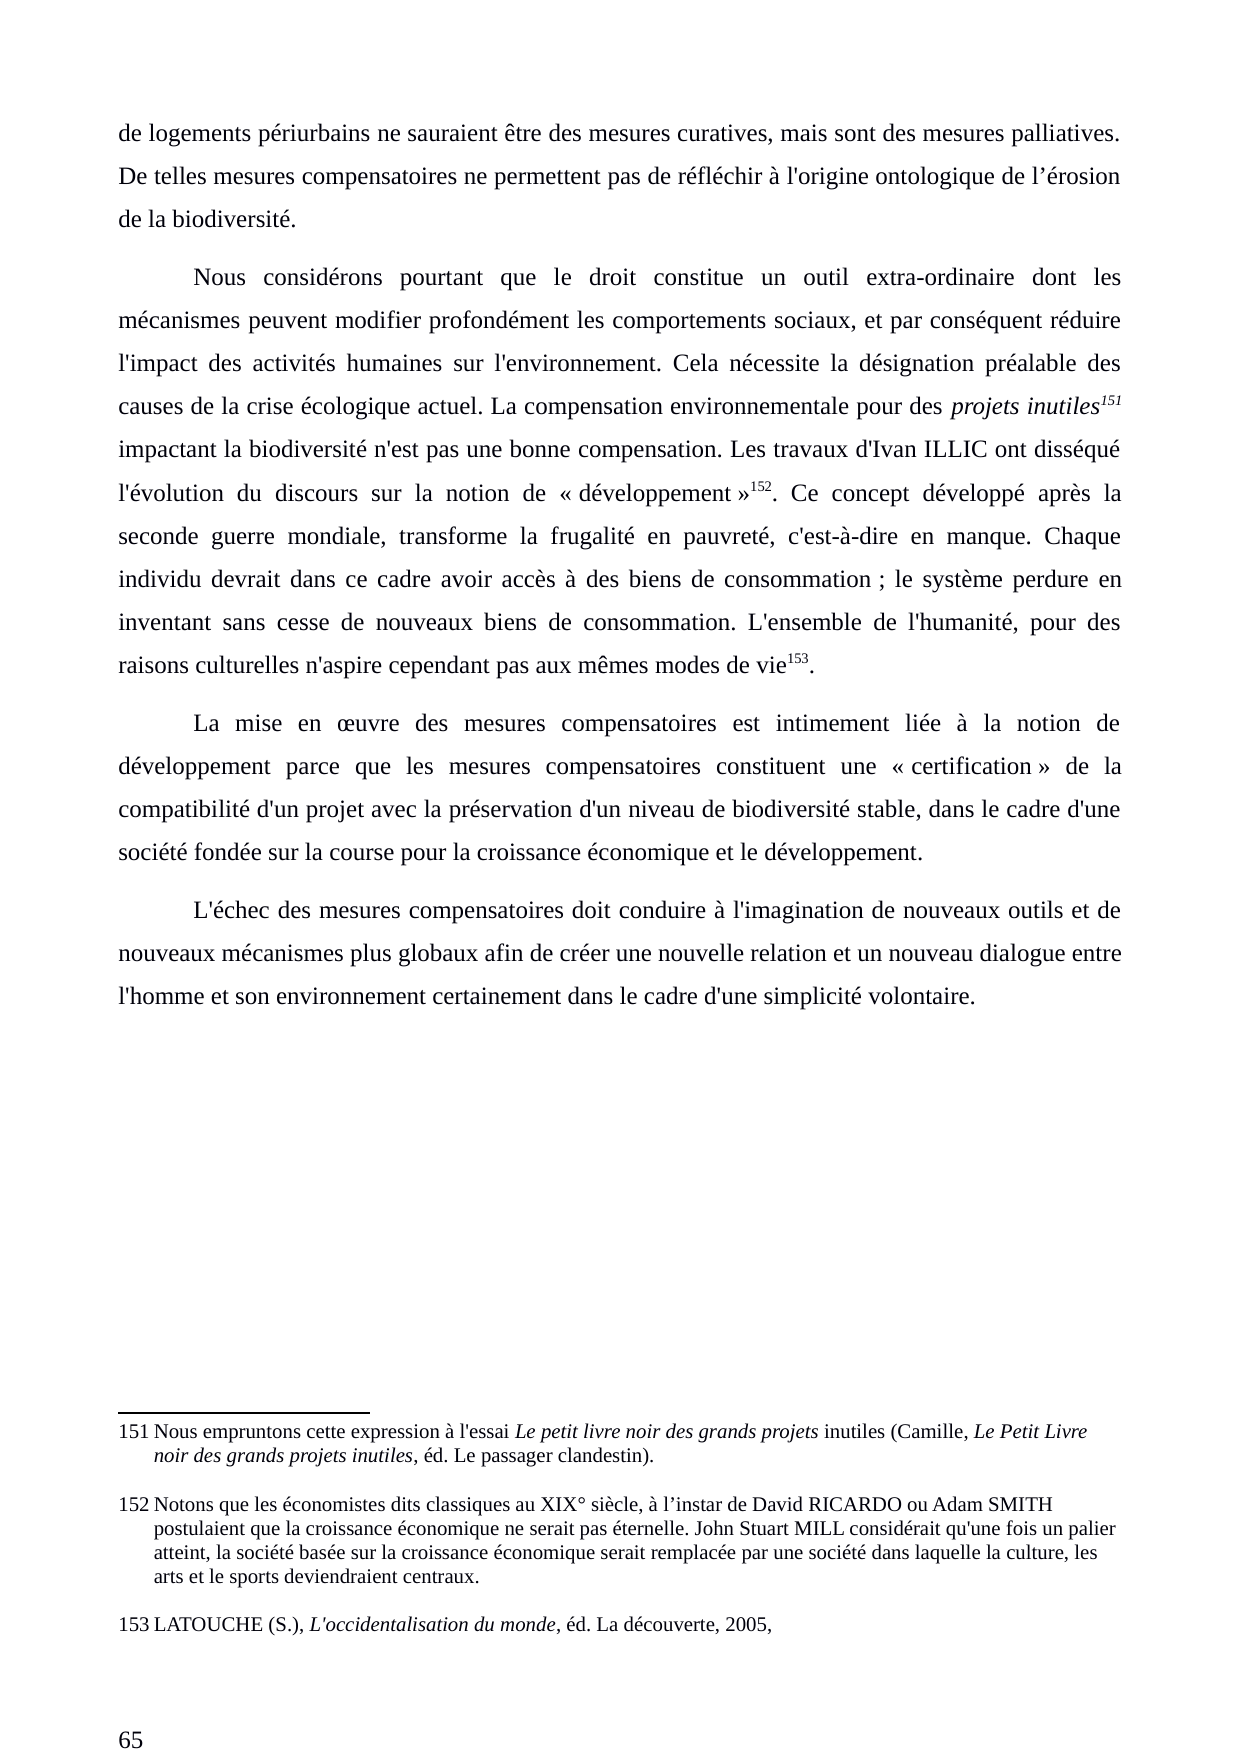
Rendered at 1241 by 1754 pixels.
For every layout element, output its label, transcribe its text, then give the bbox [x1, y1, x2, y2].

text La mise en œuvre des mesures compensatoires est intimement liée à la notion de développement parce que les mesures compensatoires constituent une « certification » de la compatibilité d'un projet avec la préservation d'un niveau de biodiversité stable, dans le cadre d'une société fondée sur la course pour la croissance économique et le développement. [118, 708, 1122, 866]
text LATOUCHE (S.), L'occidentalisation du monde, éd. La découverte, 2005, [118, 1612, 1122, 1636]
text de logements périurbains ne sauraient être des mesures curatives, mais sont des mesures palliatives. De telles mesures compensatoires ne permettent pas de réfléchir à l'origine ontologique de l’érosion de la biodiversité. [118, 118, 1122, 233]
text Notons que les économistes dits classiques au XIX° siècle, à l’instar de David RICARDO ou Adam SMITH postulaient que la croissance économique ne serait pas éternelle. John Stuart MILL considérait qu'une fois un palier atteint, la société basée sur la croissance économique serait remplacée par une société dans laquelle la culture, les arts et le sports deviendraient centraux. [118, 1491, 1122, 1588]
text Nous considérons pourtant que le droit constitue un outil extra-ordinaire dont les mécanismes peuvent modifier profondément les comportements sociaux, et par conséquent réduire l'impact des activités humaines sur l'environnement. Cela nécessite la désignation préalable des causes de la crise écologique actuel. La compensation environnementale pour des projets inutiles impactant la biodiversité n'est pas une bonne compensation. Les travaux d'Ivan ILLIC ont disséqué l'évolution du discours sur la notion de « développement ». Ce concept développé après la seconde guerre mondiale, transforme la frugalité en pauvreté, c'est-à-dire en manque. Chaque individu devrait dans ce cadre avoir accès à des biens de consommation ; le système perdure en inventant sans cesse de nouveaux biens de consommation. L'ensemble de l'humanité, pour des raisons culturelles n'aspire cependant pas aux mêmes modes de vie. [118, 262, 1122, 679]
text L'échec des mesures compensatoires doit conduire à l'imagination de nouveaux outils et de nouveaux mécanismes plus globaux afin de créer une nouvelle relation et un nouveau dialogue entre l'homme et son environnement certainement dans le cadre d'une simplicité volontaire. [118, 895, 1122, 1010]
text Nous empruntons cette expression à l'essai Le petit livre noir des grands projets inutiles (Camille, Le Petit Livre noir des grands projets inutiles, éd. Le passager clandestin). [118, 1419, 1122, 1467]
